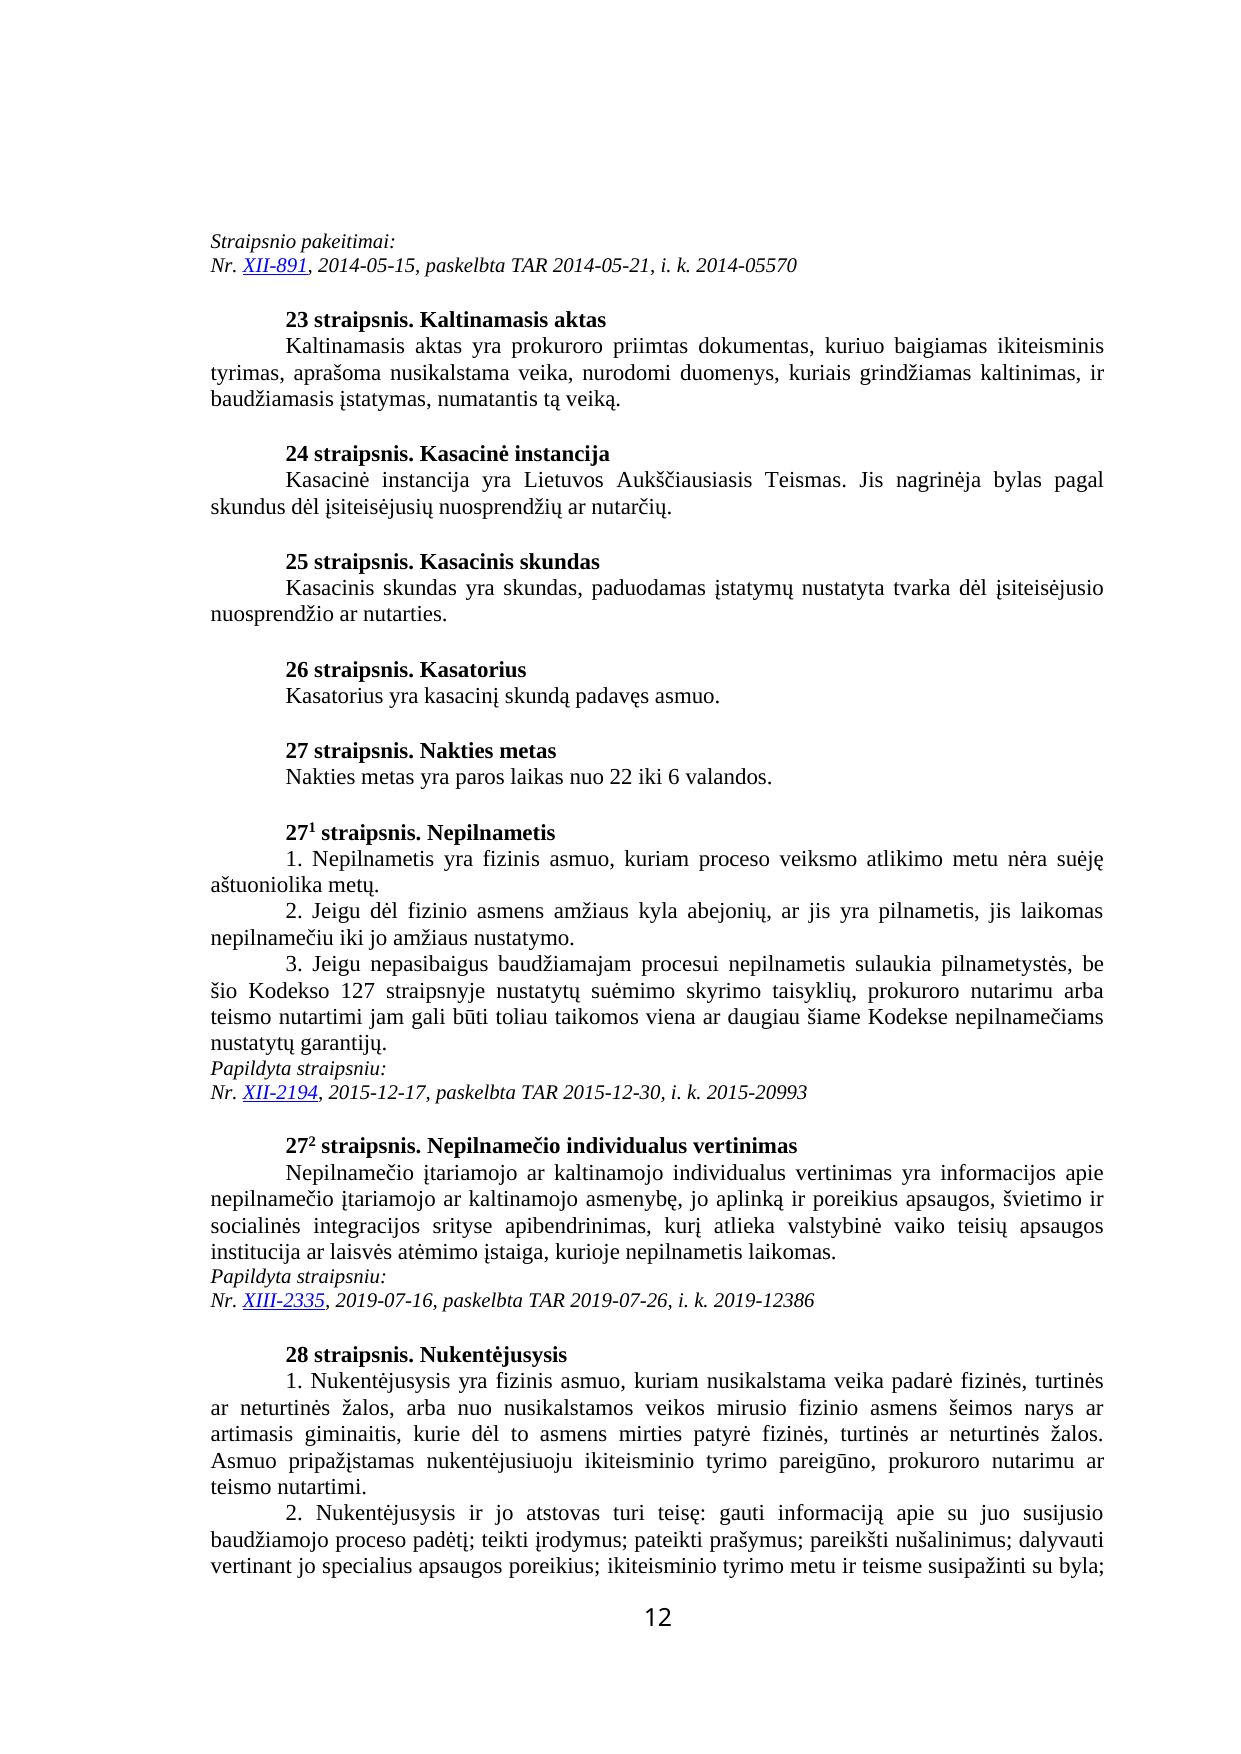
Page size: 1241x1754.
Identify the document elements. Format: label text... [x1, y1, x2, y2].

text 2. Nukentėjusysis ir jo atstovas turi teisę: gauti informaciją apie su juo susijusio baudžiamojo proceso padėtį; teikti įrodymus; pateikti prašymus; pareikšti nušalinimus; dalyvauti vertinant jo specialius apsaugos poreikius; ikiteisminio tyrimo metu ir teisme susipažinti su byla; [210, 1499, 1105, 1578]
text 3. Jeigu nepasibaigus baudžiamajam procesui nepilnametis sulaukia pilnametystės, be šio Kodekso 127 straipsnyje nustatytų suėmimo skyrimo taisyklių, prokuroro nutarimu arba teismo nutartimi jam gali būti toliau taikomos viena ar daugiau šiame Kodekse nepilnamečiams nustatytų garantijų. [210, 950, 1105, 1056]
text Kasacinis skundas yra skundas, paduodamas įstatymų nustatyta tvarka dėl įsiteisėjusio nuosprendžio ar nutarties. [210, 574, 1105, 627]
text 28 straipsnis. Nukentėjusysis [210, 1341, 1105, 1368]
text Kasacinė instancija yra Lietuvos Aukščiausiasis Teismas. Jis nagrinėja bylas pagal skundus dėl įsiteisėjusių nuosprendžių ar nutarčių. [210, 466, 1105, 519]
text Nr. XIII-2335, 2019-07-16, paskelbta TAR 2019-07-26, i. k. 2019-12386 [210, 1288, 1105, 1312]
text 271 straipsnis. Nepilnametis [210, 818, 1105, 845]
text Nr. XII-2194, 2015-12-17, paskelbta TAR 2015-12-30, i. k. 2015-20993 [210, 1080, 1105, 1104]
text Kasatorius yra kasacinį skundą padavęs asmuo. [210, 682, 1105, 708]
text 24 straipsnis. Kasacinė instancija [210, 440, 1105, 466]
text 2. Jeigu dėl fizinio asmens amžiaus kyla abejonių, ar jis yra pilnametis, jis laikomas nepilnamečiu iki jo amžiaus nustatymo. [210, 898, 1105, 950]
text 26 straipsnis. Kasatorius [210, 656, 1105, 682]
text Nr. XII-891, 2014-05-15, paskelbta TAR 2014-05-21, i. k. 2014-05570 [210, 253, 1105, 277]
text Kaltinamasis aktas yra prokuroro priimtas dokumentas, kuriuo baigiamas ikiteisminis tyrimas, aprašoma nusikalstama veika, nurodomi duomenys, kuriais grindžiamas kaltinimas, ir baudžiamasis įstatymas, numatantis tą veiką. [210, 332, 1105, 411]
text Nakties metas yra paros laikas nuo 22 iki 6 valandos. [210, 763, 1105, 790]
text 1. Nepilnametis yra fizinis asmuo, kuriam proceso veiksmo atlikimo metu nėra suėję aštuoniolika metų. [210, 845, 1105, 898]
text 25 straipsnis. Kasacinis skundas [210, 548, 1105, 574]
text 272 straipsnis. Nepilnamečio individualus vertinimas [210, 1133, 1105, 1159]
text 23 straipsnis. Kaltinamasis aktas [210, 306, 1105, 332]
text 1. Nukentėjusysis yra fizinis asmuo, kuriam nusikalstama veika padarė fizinės, turtinės ar neturtinės žalos, arba nuo nusikalstamos veikos mirusio fizinio asmens šeimos narys ar artimasis giminaitis, kurie dėl to asmens mirties patyrė fizinės, turtinės ar neturtinės žalos. Asmuo pripažįstamas nukentėjusiuoju ikiteisminio tyrimo pareigūno, prokuroro nutarimu ar teismo nutartimi. [210, 1368, 1105, 1499]
text 27 straipsnis. Nakties metas [210, 737, 1105, 763]
text Nepilnamečio įtariamojo ar kaltinamojo individualus vertinimas yra informacijos apie nepilnamečio įtariamojo ar kaltinamojo asmenybę, jo aplinką ir poreikius apsaugos, švietimo ir socialinės integracijos srityse apibendrinimas, kurį atlieka valstybinė vaiko teisių apsaugos institucija ar laisvės atėmimo įstaiga, kurioje nepilnametis laikomas. [210, 1159, 1105, 1264]
text Papildyta straipsniu: [210, 1056, 1105, 1080]
text Straipsnio pakeitimai: [210, 229, 1105, 253]
text Papildyta straipsniu: [210, 1264, 1105, 1288]
